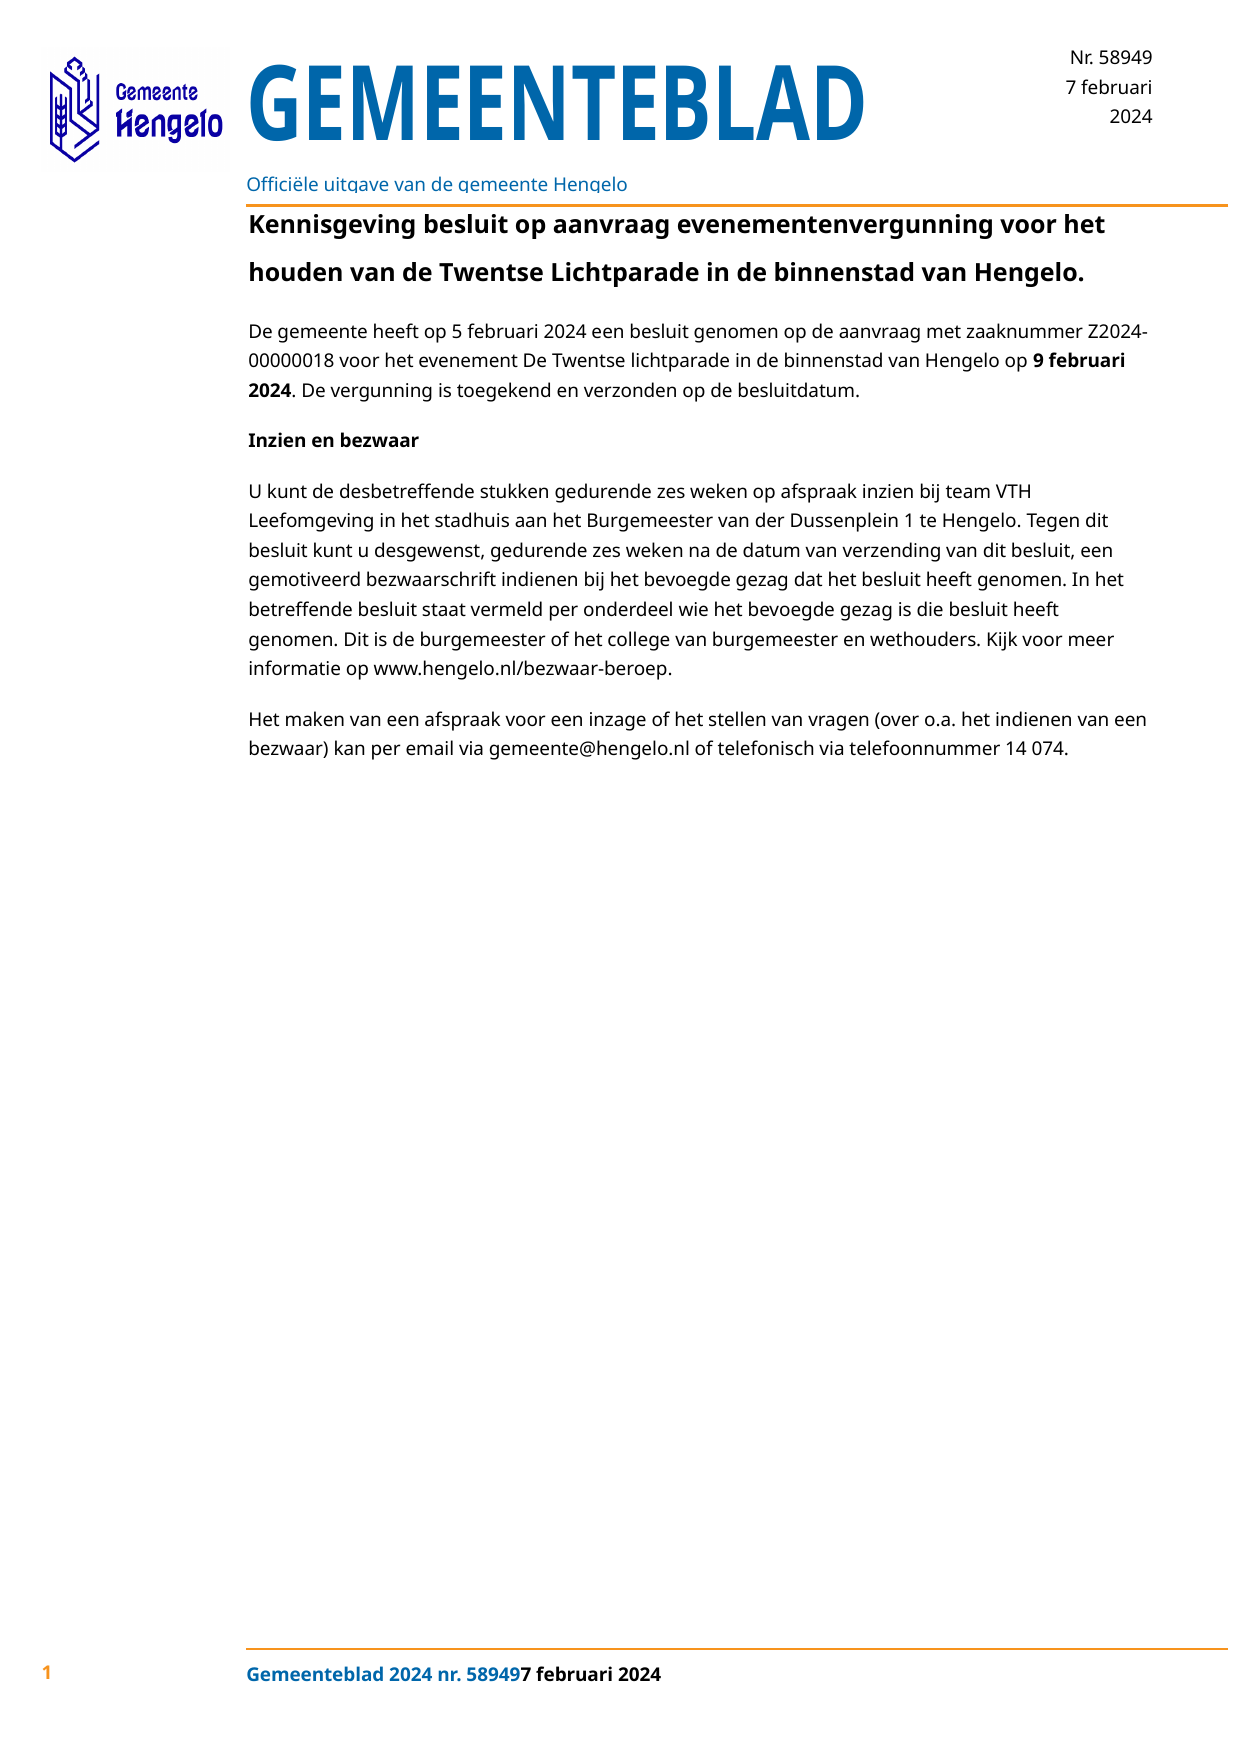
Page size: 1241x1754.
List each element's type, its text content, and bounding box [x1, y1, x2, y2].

text Inzien en bezwaar [248, 427, 1152, 453]
text Kennisgeving besluit op aanvraag evenementenvergunning voor het houden van de Twentse Lichtparade in de binnenstad van Hengelo. [248, 207, 1152, 288]
text Het maken van een afspraak voor een inzage of het stellen van vragen (over o.a. het indienen van een bezwaar) kan per email via gemeente@hengelo.nl of telefonisch via telefoonnummer 14 074. [248, 706, 1152, 761]
picture [41, 47, 231, 172]
text U kunt de desbetreffende stukken gedurende zes weken op afspraak inzien bij team VTH Leefomgeving in het stadhuis aan het Burgemeester van der Dussenplein 1 te Hengelo. Tegen dit besluit kunt u desgewenst, gedurende zes weken na de datum van verzending van dit besluit, een gemotiveerd bezwaarschrift indienen bij het bevoegde gezag dat het besluit heeft genomen. In het betreffende besluit staat vermeld per onderdeel wie het bevoegde gezag is die besluit heeft genomen. Dit is de burgemeester of het college van burgemeester en wethouders. Kijk voor meer informatie op www.hengelo.nl/bezwaar-beroep. [248, 478, 1152, 681]
text De gemeente heeft op 5 februari 2024 een besluit genomen op de aanvraag met zaaknummer Z2024-00000018 voor het evenement De Twentse lichtparade in de binnenstad van Hengelo op 9 februari 2024. De vergunning is toegekend en verzonden op de besluitdatum. [248, 318, 1152, 403]
